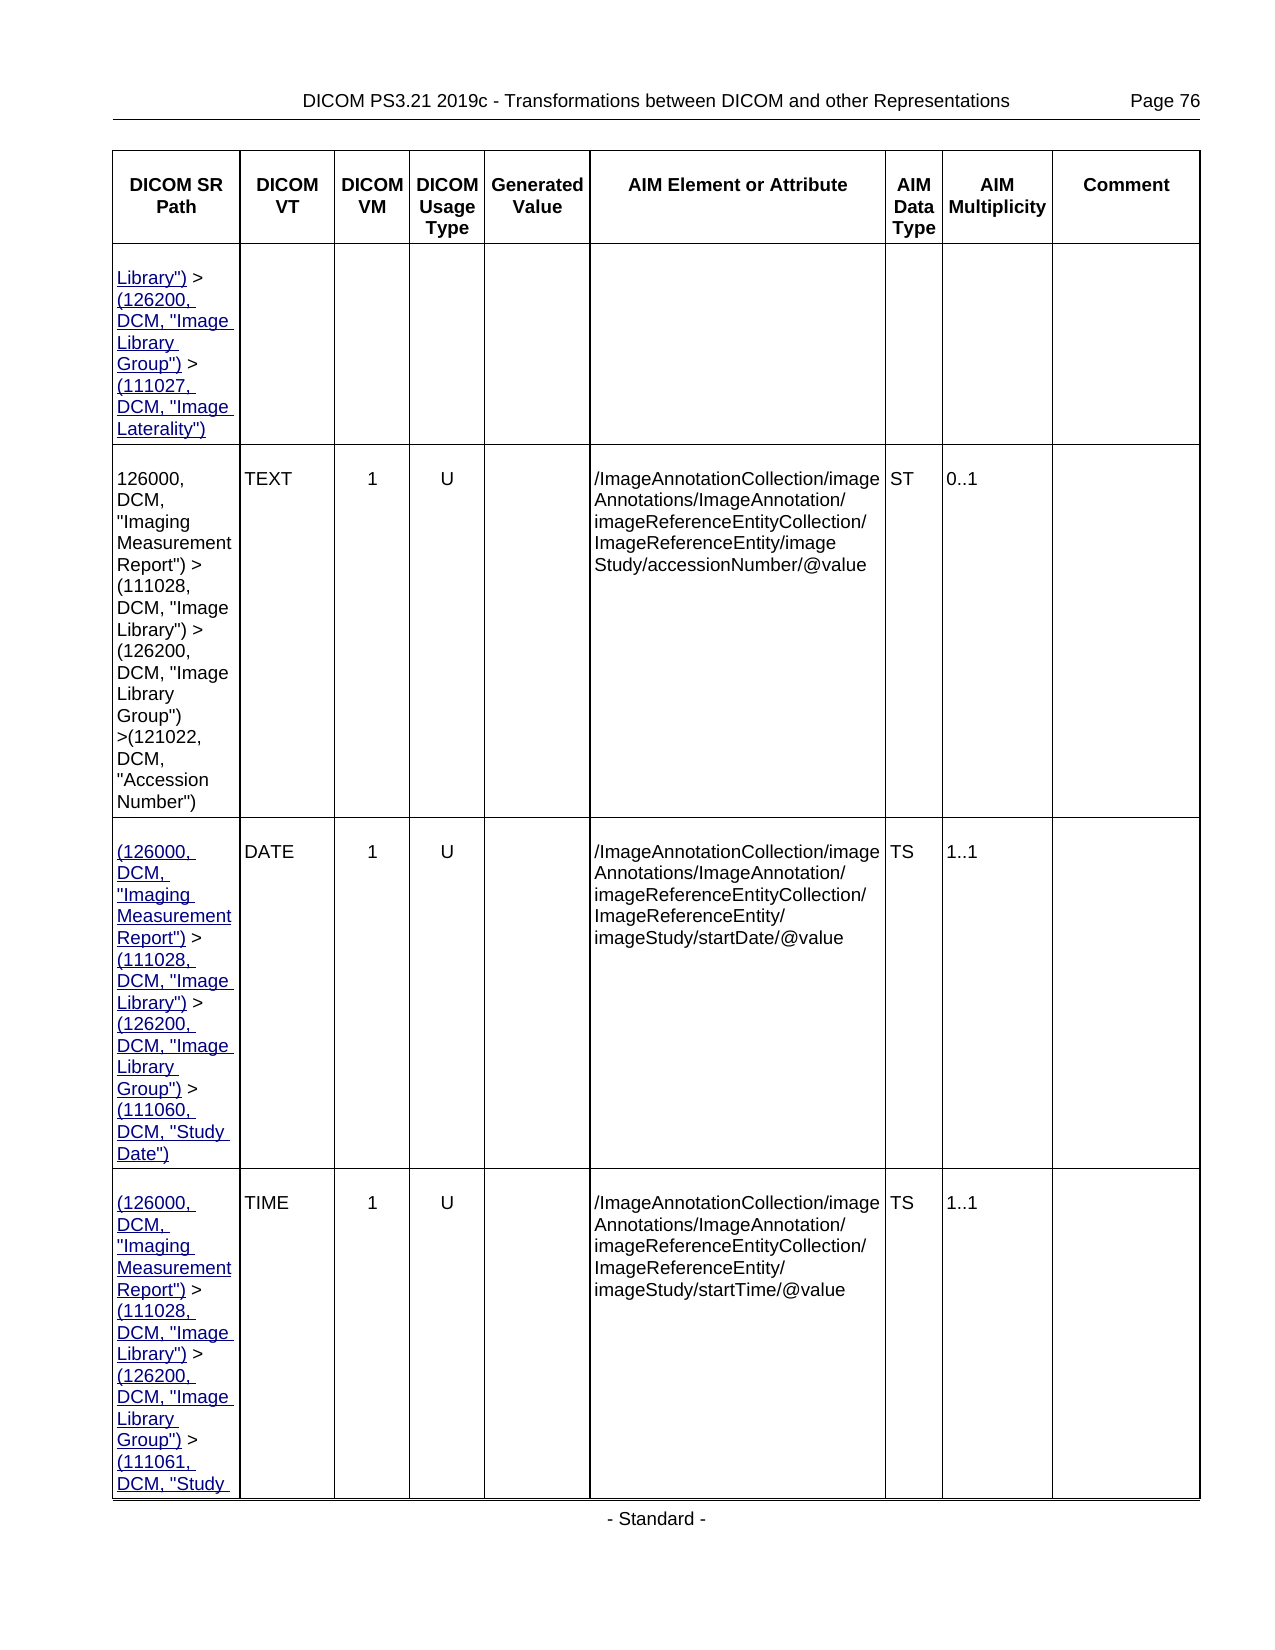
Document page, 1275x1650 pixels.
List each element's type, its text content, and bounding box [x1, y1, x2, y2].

table_cell [485, 1169, 589, 1498]
table_cell [485, 244, 589, 443]
table_cell /Image​Annotation​Collection/​image​Annotations/​Image​Annotation/​imageReferenceEntityCollection/​ImageReferenceEntity/​imageStudy/​startTime/​@value [591, 1169, 885, 1498]
table_cell [886, 244, 942, 443]
table_header DICOM VM [335, 151, 409, 243]
table_cell [1053, 445, 1199, 817]
table_cell 1..1 [943, 818, 1052, 1168]
table_cell [485, 445, 589, 817]
table_cell [943, 244, 1052, 443]
table_cell [591, 244, 885, 443]
table_cell U [410, 818, 484, 1168]
table_cell TS [886, 818, 942, 1168]
table_cell [1053, 818, 1199, 1168]
table_cell [1053, 244, 1199, 443]
table_header DICOM SR Path [113, 151, 239, 243]
table_header Comment [1053, 151, 1199, 243]
table_cell (126000, DCM, "Imaging Measurement Report") > (111028, DCM, "Image Library") > (126200, DCM, "Image Library Group") > (111061, DCM, "Study [113, 1169, 239, 1498]
table_cell U [410, 445, 484, 817]
table_header AIM Element or Attribute [591, 151, 885, 243]
table_cell 1 [335, 1169, 409, 1498]
table_cell [1053, 1169, 1199, 1498]
table_cell [241, 244, 334, 443]
table_cell 0..1 [943, 445, 1052, 817]
table_cell ST [886, 445, 942, 817]
table_cell [335, 244, 409, 443]
table_cell [485, 818, 589, 1168]
table_cell 1 [335, 818, 409, 1168]
table_cell 1 [335, 445, 409, 817]
table_cell Library") > (126200, DCM, "Image Library Group") > (111027, DCM, "Image Laterality") [113, 244, 239, 443]
table_cell TS [886, 1169, 942, 1498]
table_header Generated Value [485, 151, 589, 243]
table_header AIM Multiplicity [943, 151, 1052, 243]
table_cell TIME [241, 1169, 334, 1498]
table_cell /Image​Annotation​Collection/​image​Annotations/​Image​Annotation/​imageReferenceEntityCollection/​ImageReferenceEntity/​imageStudy/​startDate/​@value [591, 818, 885, 1168]
table_cell (126000, DCM, "Imaging Measurement Report") > (111028, DCM, "Image Library") > (126200, DCM, "Image Library Group") > (111060, DCM, "Study Date") [113, 818, 239, 1168]
table_header DICOM Usage Type [410, 151, 484, 243]
table_cell U [410, 1169, 484, 1498]
table_header DICOM VT [241, 151, 334, 243]
table_cell 1..1 [943, 1169, 1052, 1498]
table_cell /Image​Annotation​Collection/​image​Annotations/​Image​Annotation/​image​Reference​Entity​Collection/​Image​Reference​Entity/​image​Study/​accession​Number/​@value [591, 445, 885, 817]
table_cell TEXT [241, 445, 334, 817]
table_header AIM Data Type [886, 151, 942, 243]
table_cell DATE [241, 818, 334, 1168]
table_cell [410, 244, 484, 443]
table_cell 126000, DCM, "Imaging Measurement Report") > (111028, DCM, "Image Library") > (126200, DCM, "Image Library Group") >(121022, DCM, "Accession Number") [113, 445, 239, 817]
